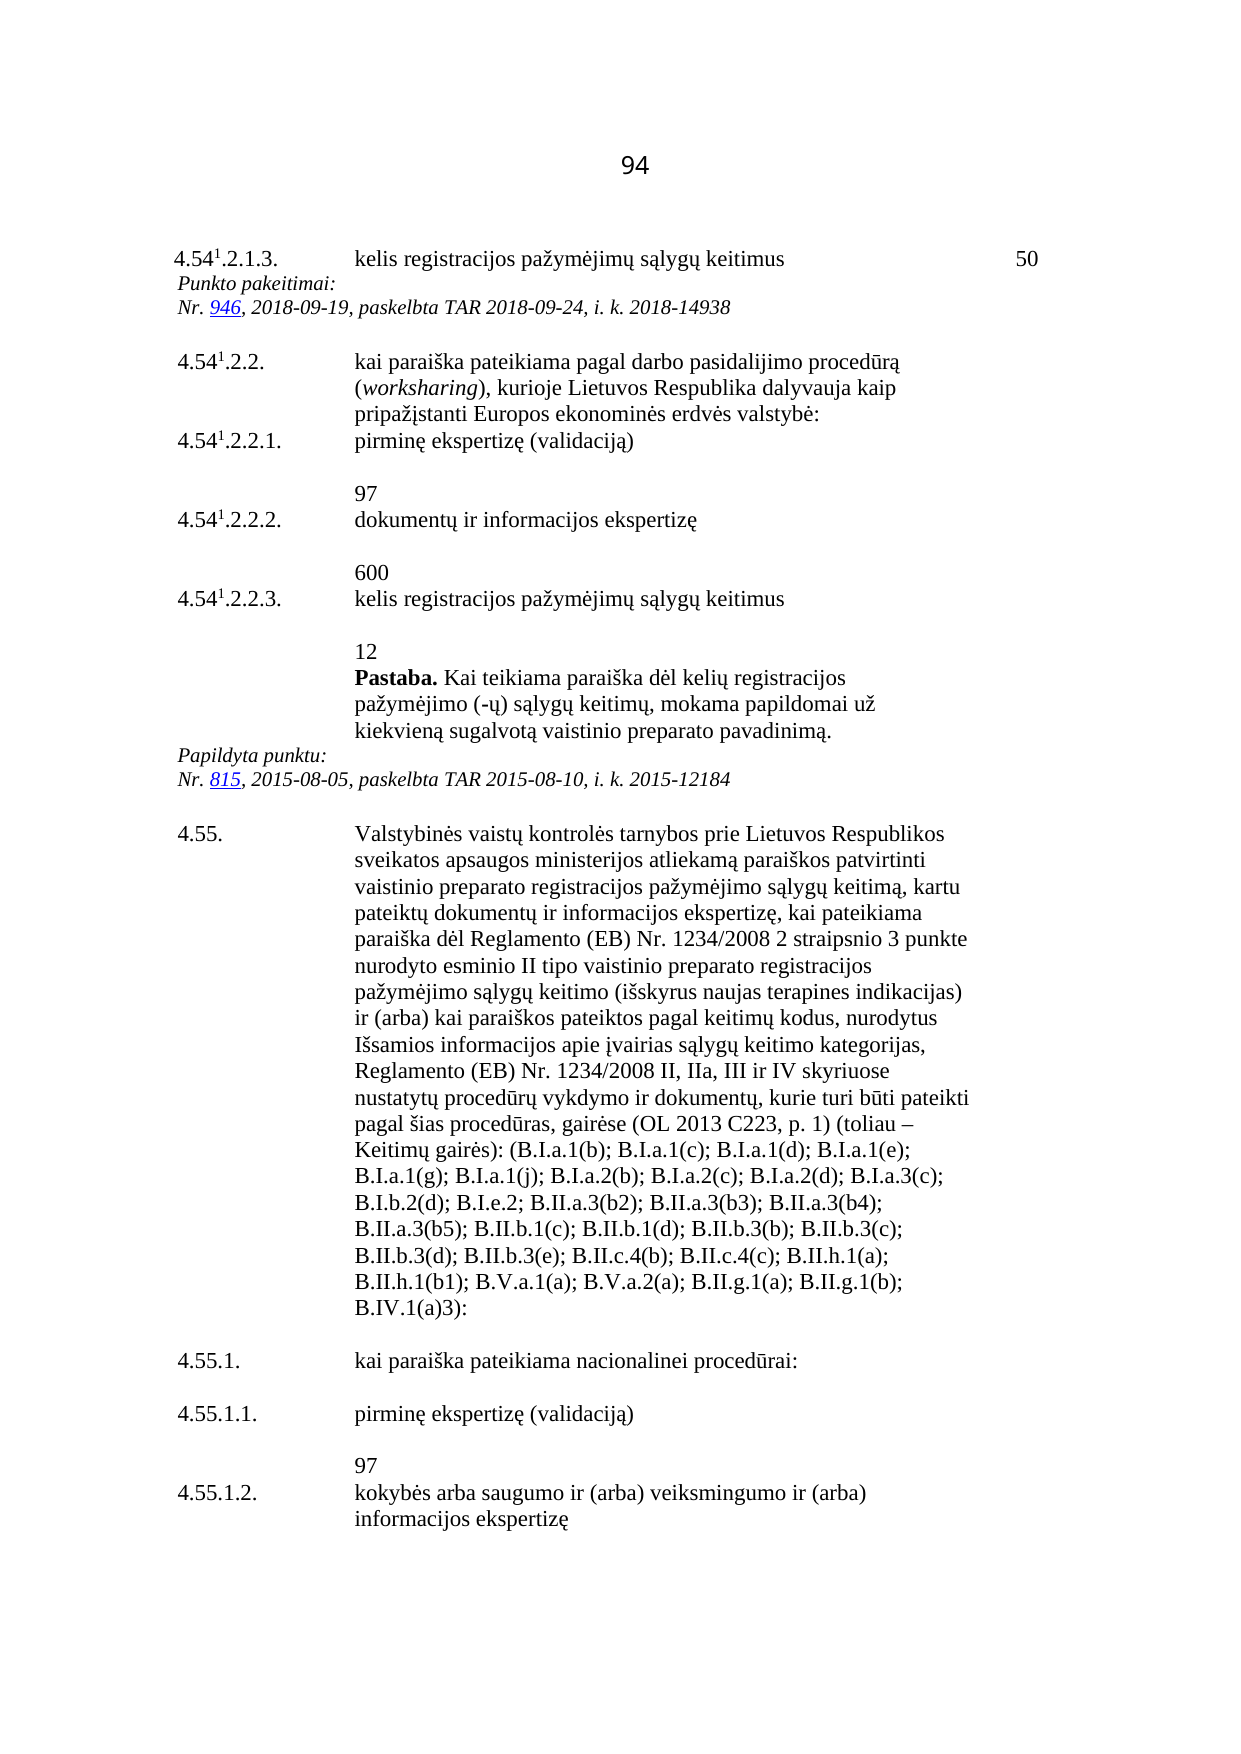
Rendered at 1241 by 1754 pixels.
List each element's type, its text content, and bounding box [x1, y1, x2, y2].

text pažymėjimo (-ų) sąlygų keitimų, mokama papildomai už [354, 690, 945, 717]
text 4.541.2.2.3. kelis registracijos pažymėjimų sąlygų keitimus 12 [177, 585, 945, 664]
text 4.541.2.2. kai paraiška pateikiama pagal darbo pasidalijimo procedūrą [177, 348, 945, 374]
text 4.55. Valstybinės vaistų kontrolės tarnybos prie Lietuvos Respublikos sveikatos apsaugos ministerijos atliekamą paraiškos patvirtinti vaistinio preparato registracijos pažymėjimo sąlygų keitimą, kartu pateiktų dokumentų ir informacijos ekspertizę, kai pateikiama paraiška dėl Reglamento (EB) Nr. 1234/2008 2 straipsnio 3 punkte nurodyto esminio II tipo vaistinio preparato registracijos pažymėjimo sąlygų keitimo (išskyrus naujas terapines indikacijas) ir (arba) kai paraiškos pateiktos pagal keitimų kodus, nurodytus Išsamios informacijos apie įvairias sąlygų keitimo kategorijas, Reglamento (EB) Nr. 1234/2008 II, IIa, III ir IV skyriuose nustatytų procedūrų vykdymo ir dokumentų, kurie turi būti pateikti pagal šias procedūras, gairėse (OL 2013 C223, p. 1) (toliau – Keitimų gairės): (B.I.a.1(b); B.I.a.1(c); B.I.a.1(d); B.I.a.1(e); B.I.a.1(g); B.I.a.1(j); B.I.a.2(b); B.I.a.2(c); B.I.a.2(d); B.I.a.3(c); B.I.b.2(d); B.I.e.2; B.II.a.3(b2); B.II.a.3(b3); B.II.a.3(b4); B.II.a.3(b5); B.II.b.1(c); B.II.b.1(d); B.II.b.3(b); B.II.b.3(c); B.II.b.3(d); B.II.b.3(e); B.II.c.4(b); B.II.c.4(c); B.II.h.1(a); B.II.h.1(b1); B.V.a.1(a); B.V.a.2(a); B.II.g.1(a); B.II.g.1(b); B.IV.1(a)3): [177, 820, 974, 1347]
text Nr. 815, 2015-08-05, paskelbta TAR 2015-08-10, i. k. 2015-12184 [177, 767, 1092, 791]
text pripažįstanti Europos ekonominės erdvės valstybė: [354, 401, 945, 427]
text 4.541.2.2.1. pirminę ekspertizę (validaciją) 97 [177, 427, 945, 506]
text 4.541.2.2.2. dokumentų ir informacijos ekspertizę 600 [177, 506, 945, 585]
text Papildyta punktu: [177, 743, 1092, 767]
text 4.541.2.1.3. kelis registracijos pažymėjimų sąlygų keitimus 50 [174, 244, 1092, 271]
text 4.55.1.1. pirminę ekspertizę (validaciją) 97 [177, 1400, 974, 1479]
text Pastaba. Kai teikiama paraiška dėl kelių registracijos [354, 664, 945, 690]
text 4.55.1.2. kokybės arba saugumo ir (arba) veiksmingumo ir (arba) informacijos ekspertizę [177, 1479, 974, 1532]
text 4.55.1. kai paraiška pateikiama nacionalinei procedūrai: [177, 1347, 974, 1400]
text (worksharing), kurioje Lietuvos Respublika dalyvauja kaip [354, 374, 945, 401]
text kiekvieną sugalvotą vaistinio preparato pavadinimą. [354, 717, 945, 743]
text Punkto pakeitimai: [177, 271, 1092, 295]
text Nr. 946, 2018-09-19, paskelbta TAR 2018-09-24, i. k. 2018-14938 [177, 295, 1092, 319]
